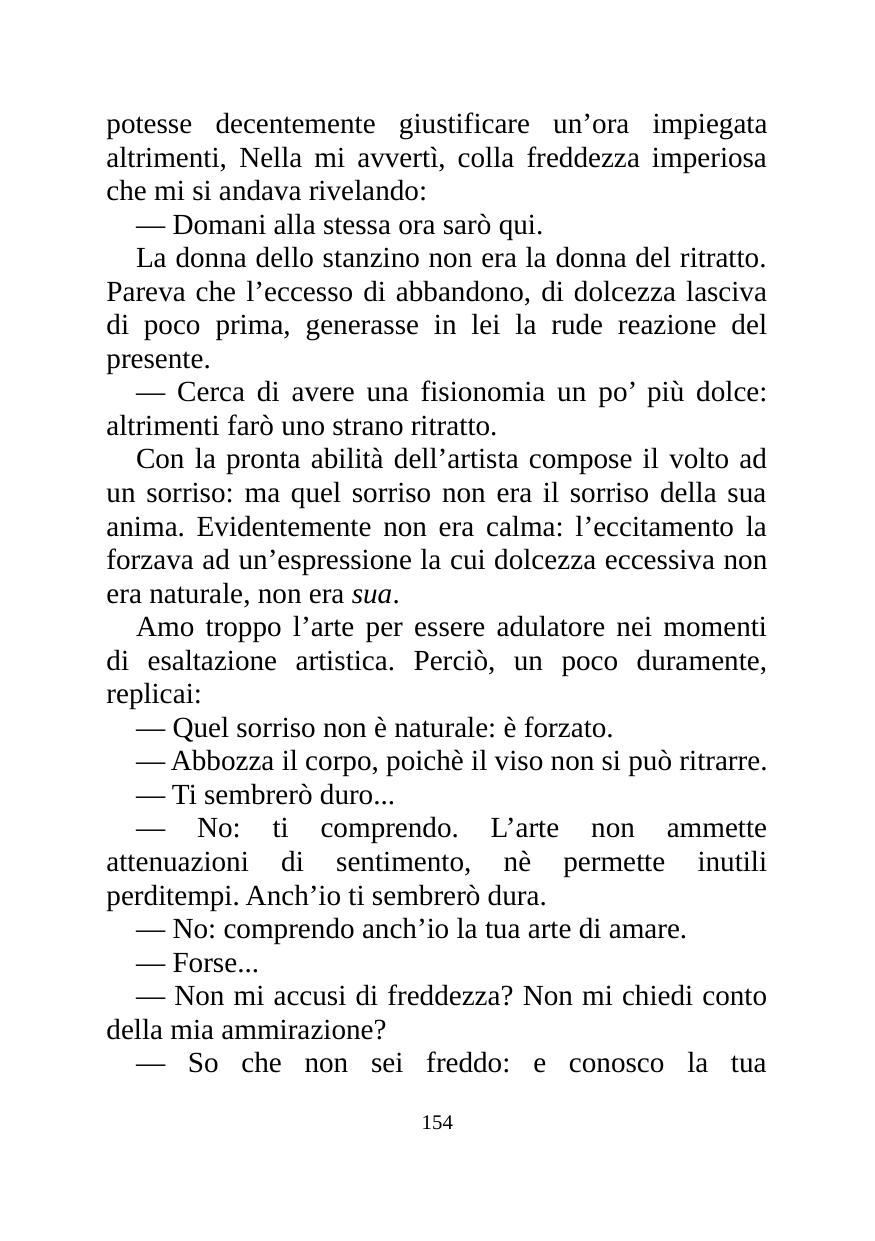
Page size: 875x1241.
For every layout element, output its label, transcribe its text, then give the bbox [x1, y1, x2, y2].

text — Quel sorriso non è naturale: è forzato. [106, 710, 768, 743]
text potesse decentemente giustificare un’ora impiegata altrimenti, Nella mi avvertì, colla freddezza imperiosa che mi si andava rivelando: [106, 106, 768, 207]
text — No: comprendo anch’io la tua arte di amare. [106, 911, 768, 945]
text — No: ti comprendo. L’arte non ammette attenuazioni di sentimento, nè permette inutili perditempi. Anch’io ti sembrerò dura. [106, 811, 768, 911]
text — Forse... [106, 945, 768, 978]
text — Non mi accusi di freddezza? Non mi chiedi conto della mia ammirazione? [106, 978, 768, 1045]
text Con la pronta abilità dell’artista compose il volto ad un sorriso: ma quel sorriso non era il sorriso della sua anima. Evidentemente non era calma: l’eccitamento la forzava ad un’espressione la cui dolcezza eccessiva non era naturale, non era sua. [106, 442, 768, 609]
text — Domani alla stessa ora sarò qui. [106, 207, 768, 240]
text La donna dello stanzino non era la donna del ritratto. Pareva che l’eccesso di abbandono, di dolcezza lasciva di poco prima, generasse in lei la rude reazione del presente. [106, 240, 768, 374]
text — Cerca di avere una fisionomia un po’ più dolce: altrimenti farò uno strano ritratto. [106, 374, 768, 442]
text — Ti sembrerò duro... [106, 777, 768, 811]
text Amo troppo l’arte per essere adulatore nei momenti di esaltazione artistica. Perciò, un poco duramente, replicai: [106, 609, 768, 710]
text — So che non sei freddo: e conosco la tua [106, 1045, 768, 1079]
text — Abbozza il corpo, poichè il viso non si può ritrarre. [106, 743, 768, 777]
